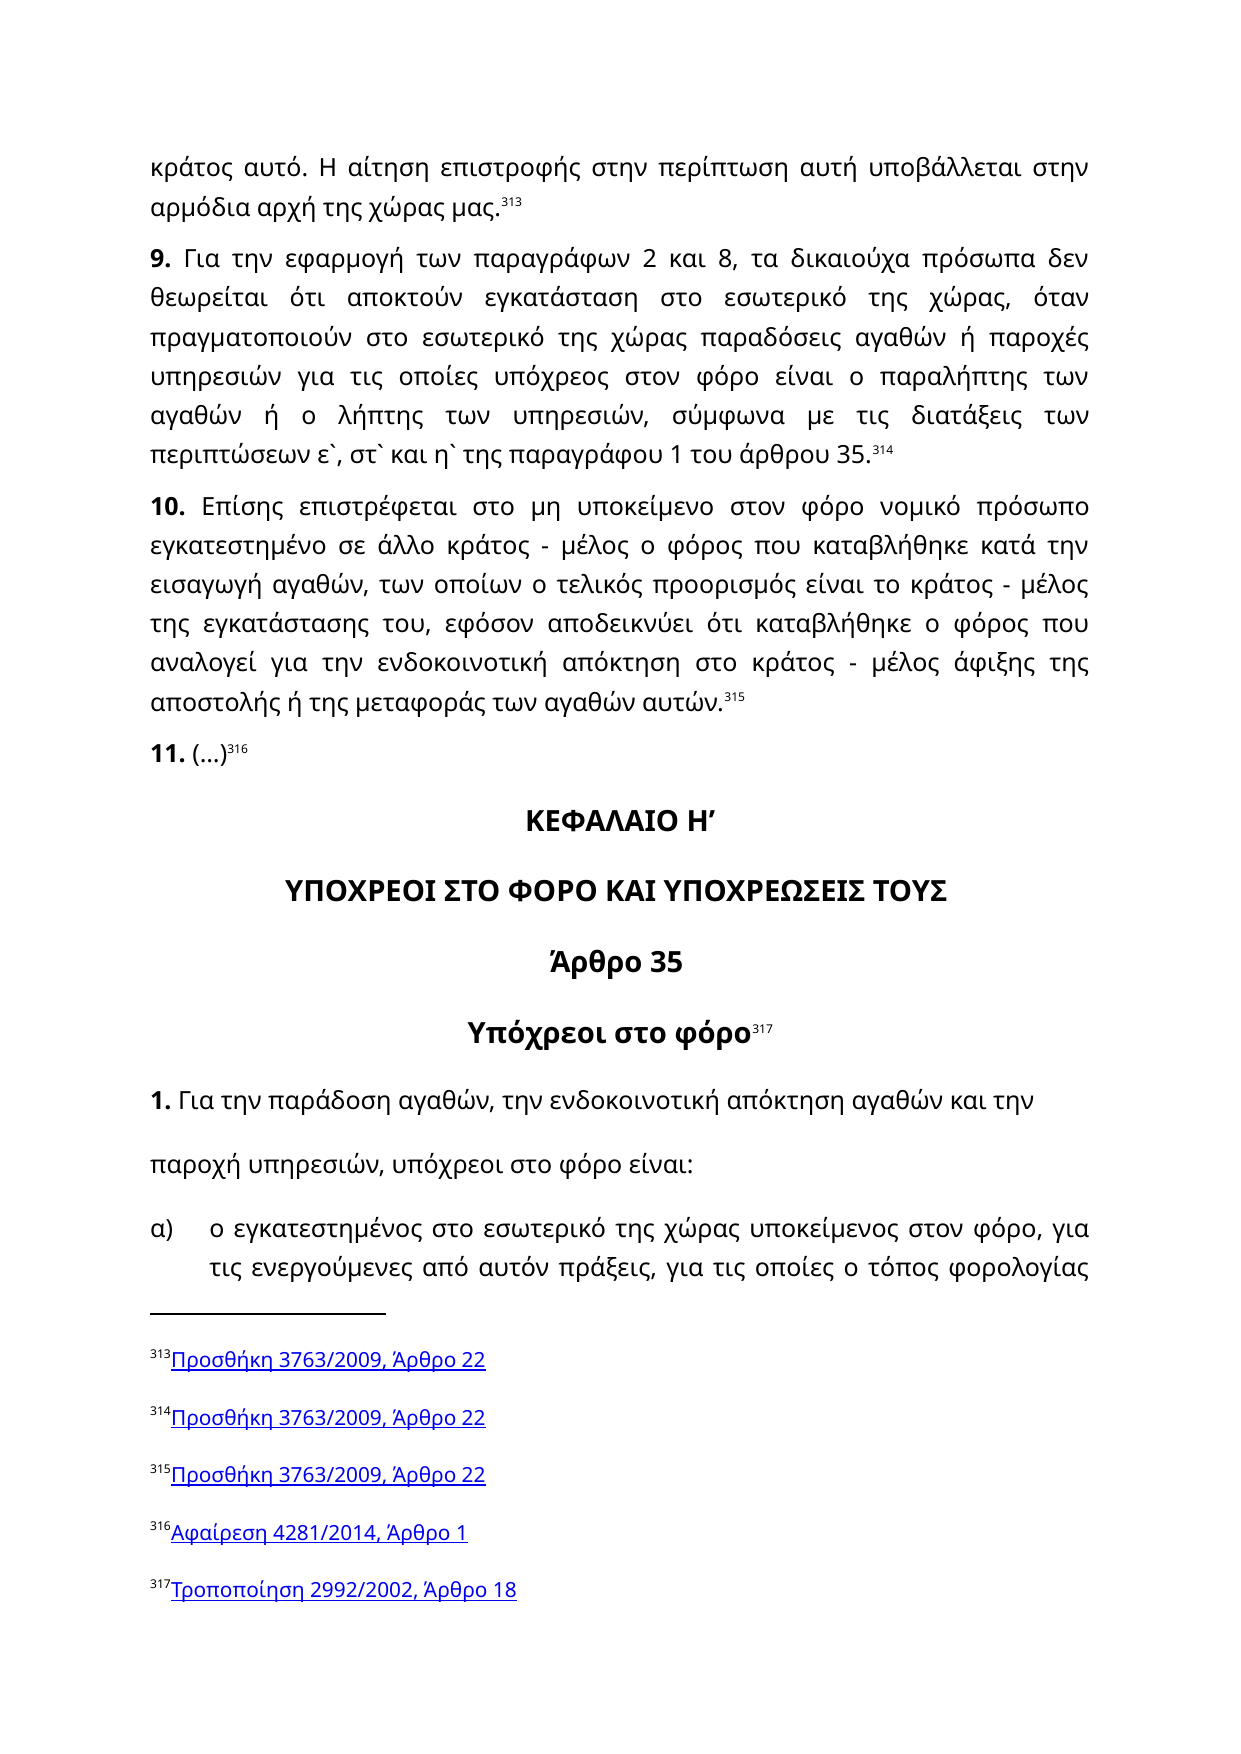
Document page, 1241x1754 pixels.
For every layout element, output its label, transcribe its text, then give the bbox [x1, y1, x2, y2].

text 1. Για την παράδοση αγαθών, την ενδοκοινοτική απόκτηση αγαθών και την [150, 1082, 1090, 1117]
text 11. (…) [150, 736, 1090, 770]
text Προσθήκη 3763/2009, Άρθρο 22 [150, 1460, 1090, 1489]
text κράτος αυτό. Η αίτηση επιστροφής στην περίπτωση αυτή υποβάλλεται στην αρμόδια αρχή της χώρας μας. [150, 150, 1090, 223]
text Προσθήκη 3763/2009, Άρθρο 22 [150, 1403, 1090, 1431]
text 10. Επίσης επιστρέφεται στο μη υποκείμενο στον φόρο νομικό πρόσωπο εγκατεστημένο σε άλλο κράτος - μέλος ο φόρος που καταβλήθηκε κατά την εισαγωγή αγαθών, των οποίων ο τελικός προορισμός είναι το κράτος - μέλος της εγκατάστασης του, εφόσον αποδεικνύει ότι καταβλήθηκε ο φόρος που αναλογεί για την ενδοκοινοτική απόκτηση στο κράτος - μέλος άφιξης της αποστολής ή της μεταφοράς των αγαθών αυτών. [150, 488, 1090, 718]
text Αφαίρεση 4281/2014, Άρθρο 1 [150, 1518, 1090, 1546]
text Τροποποίηση 2992/2002, Άρθρο 18 [150, 1576, 1090, 1604]
subtitle Υπόχρεοι στο φόρο [150, 1012, 1090, 1052]
subtitle Άρθρο 35 [150, 941, 1090, 981]
text 9. Για την εφαρμογή των παραγράφων 2 και 8, τα δικαιούχα πρόσωπα δεν θεωρείται ότι αποκτούν εγκατάσταση στο εσωτερικό της χώρας, όταν πραγματοποιούν στο εσωτερικό της χώρας παραδόσεις αγαθών ή παροχές υπηρεσιών για τις οποίες υπόχρεος στον φόρο είναι ο παραλήπτης των αγαθών ή ο λήπτης των υπηρεσιών, σύμφωνα με τις διατάξεις των περιπτώσεων ε`, στ` και η` της παραγράφου 1 του άρθρου 35. [150, 241, 1090, 471]
subtitle ΚΕΦΑΛΑΙΟ Η’ [150, 800, 1090, 840]
text παροχή υπηρεσιών, υπόχρεοι στο φόρο είναι: [150, 1147, 1090, 1181]
subtitle ΥΠΟΧΡΕΟΙ ΣΤΟ ΦΟΡΟ ΚΑΙ ΥΠΟΧΡΕΩΣΕΙΣ ΤΟΥΣ [150, 871, 1090, 910]
text Προσθήκη 3763/2009, Άρθρο 22 [150, 1345, 1090, 1373]
list α) ο εγκατεστημένος στο εσωτερικό της χώρας υποκείμενος στον φόρο, για τις ενεργούμενες από αυτόν πράξεις, για τις οποίες ο τόπος φορολογίας [150, 1211, 1090, 1284]
